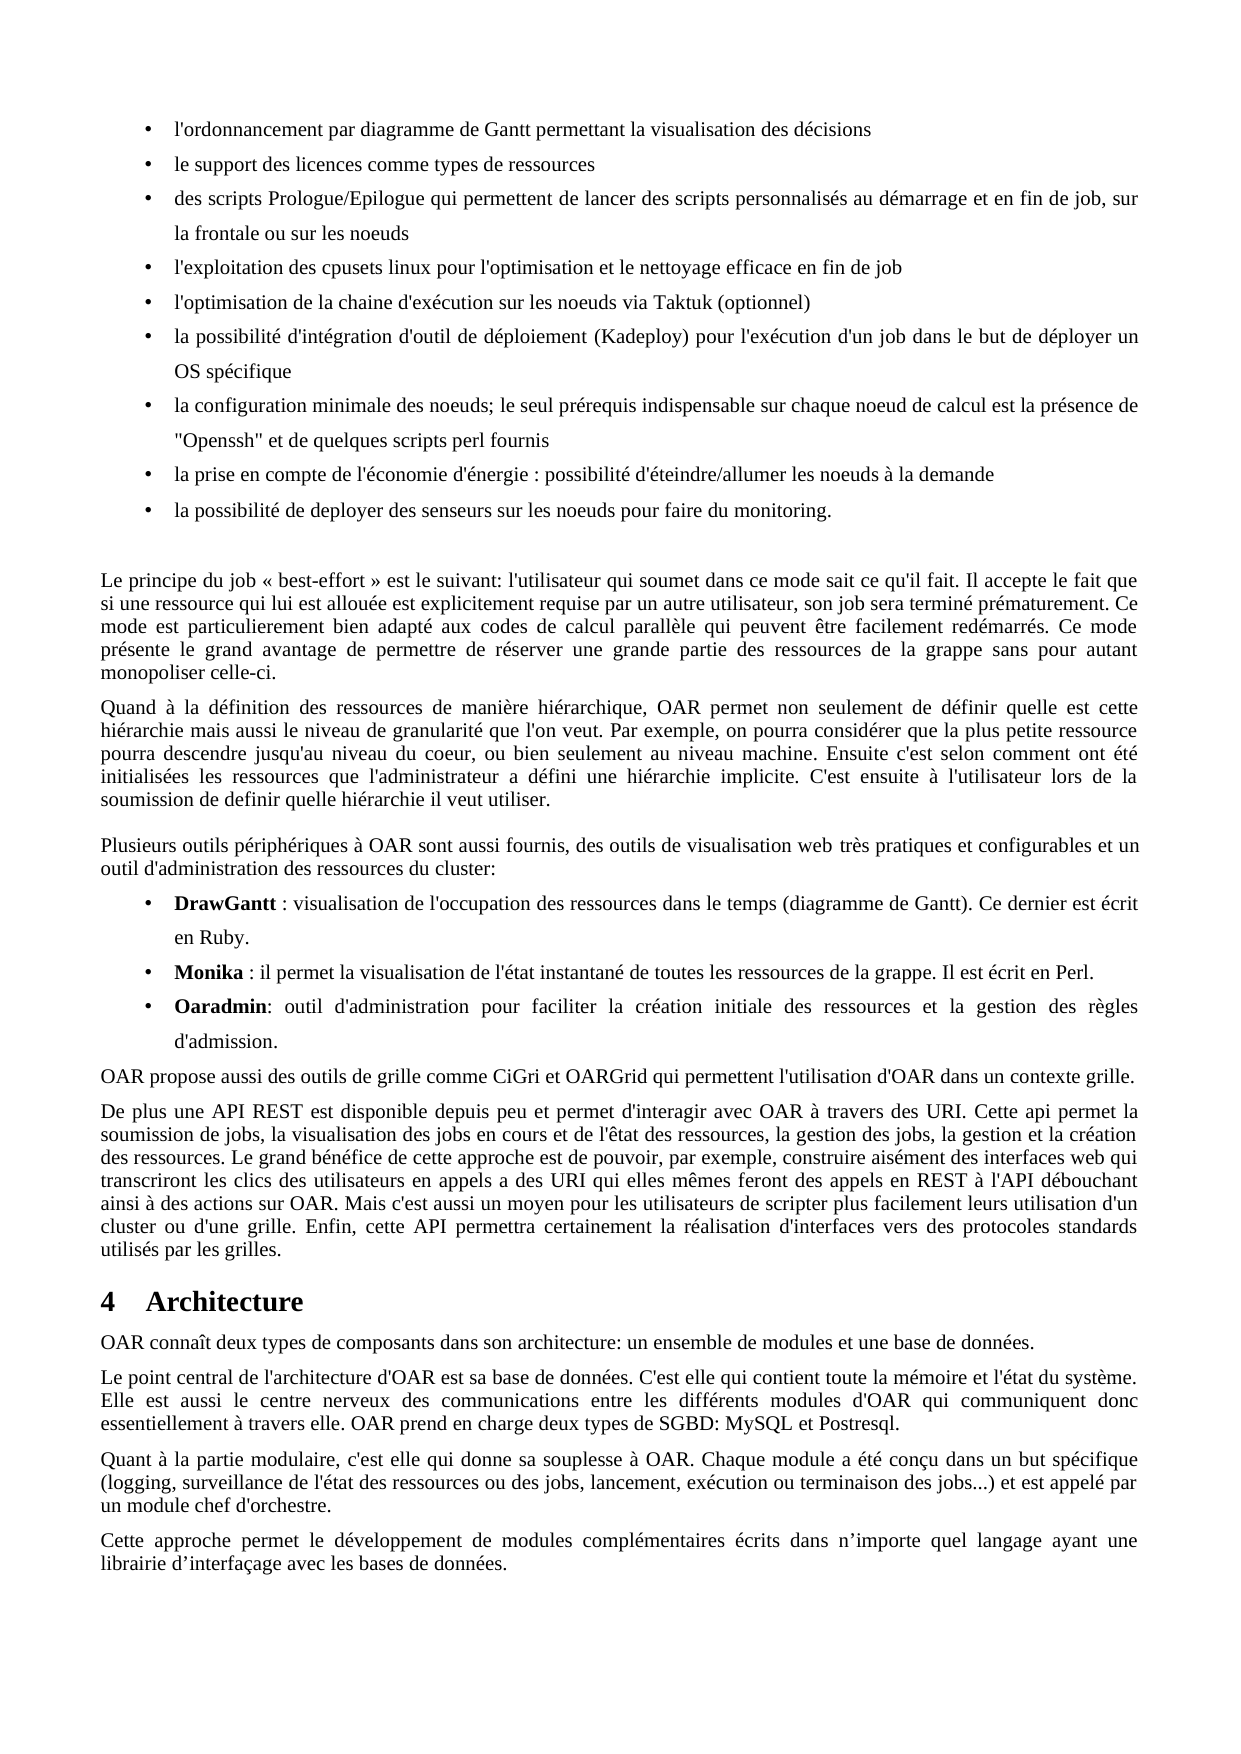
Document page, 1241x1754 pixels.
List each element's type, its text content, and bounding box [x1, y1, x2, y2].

text OAR connaît deux types de composants dans son architecture: un ensemble de modules et une base de données. [100, 1331, 1140, 1353]
subtitle Architecture [100, 1286, 1140, 1318]
text Quand à la définition des ressources de manière hiérarchique, OAR permet non seulement de définir quelle est cette hiérarchie mais aussi le niveau de granularité que l'on veut. Par exemple, on pourra considérer que la plus petite ressource pourra descendre jusqu'au niveau du coeur, ou bien seulement au niveau machine. Ensuite c'est selon comment ont été initialisées les ressources que l'administrateur a défini une hiérarchie implicite. C'est ensuite à l'utilisateur lors de la soumission de definir quelle hiérarchie il veut utiliser. [100, 696, 1140, 811]
text De plus une API REST est disponible depuis peu et permet d'interagir avec OAR à travers des URI. Cette api permet la soumission de jobs, la visualisation des jobs en cours et de l'êtat des ressources, la gestion des jobs, la gestion et la création des ressources. Le grand bénéfice de cette approche est de pouvoir, par exemple, construire aisément des interfaces web qui transcriront les clics des utilisateurs en appels a des URI qui elles mêmes feront des appels en REST à l'API débouchant ainsi à des actions sur OAR. Mais c'est aussi un moyen pour les utilisateurs de scripter plus facilement leurs utilisation d'un cluster ou d'une grille. Enfin, cette API permettra certainement la réalisation d'interfaces vers des protocoles standards utilisés par les grilles. [100, 1099, 1140, 1261]
text Cette approche permet le développement de modules complémentaires écrits dans n’importe quel langage ayant une librairie d’interfaçage avec les bases de données. [100, 1529, 1140, 1575]
list l'exploitation des cpusets linux pour l'optimisation et le nettoyage efficace en fin de job [144, 256, 1140, 279]
list le support des licences comme types de ressources [144, 153, 1140, 176]
list la prise en compte de l'économie d'énergie : possibilité d'éteindre/allumer les noeuds à la demande [144, 463, 1140, 486]
list des scripts Prologue/Epilogue qui permettent de lancer des scripts personnalisés au démarrage et en fin de job, sur la frontale ou sur les noeuds [144, 187, 1140, 244]
text OAR propose aussi des outils de grille comme CiGri et OARGrid qui permettent l'utilisation d'OAR dans un contexte grille. [100, 1065, 1140, 1088]
list l'ordonnancement par diagramme de Gantt permettant la visualisation des décisions [144, 118, 1140, 141]
text Plusieurs outils périphériques à OAR sont aussi fournis, des outils de visualisation web très pratiques et configurables et un outil d'administration des ressources du cluster: [100, 834, 1140, 880]
text Le principe du job « best-effort » est le suivant: l'utilisateur qui soumet dans ce mode sait ce qu'il fait. Il accepte le fait que si une ressource qui lui est allouée est explicitement requise par un autre utilisateur, son job sera terminé prématurement. Ce mode est particulierement bien adapté aux codes de calcul parallèle qui peuvent être facilement redémarrés. Ce mode présente le grand avantage de permettre de réserver une grande partie des ressources de la grappe sans pour autant monopoliser celle-ci. [100, 568, 1140, 683]
list Oaradmin: outil d'administration pour faciliter la création initiale des ressources et la gestion des règles d'admission. [144, 995, 1140, 1053]
text Quant à la partie modulaire, c'est elle qui donne sa souplesse à OAR. Chaque module a été conçu dans un but spécifique (logging, surveillance de l'état des ressources ou des jobs, lancement, exécution ou terminaison des jobs...) et est appelé par un module chef d'orchestre. [100, 1448, 1140, 1517]
list DrawGantt : visualisation de l'occupation des ressources dans le temps (diagramme de Gantt). Ce dernier est écrit en Ruby. [144, 892, 1140, 949]
list Monika : il permet la visualisation de l'état instantané de toutes les ressources de la grappe. Il est écrit en Perl. [144, 961, 1140, 984]
list la configuration minimale des noeuds; le seul prérequis indispensable sur chaque noeud de calcul est la présence de "Openssh" et de quelques scripts perl fournis [144, 394, 1140, 451]
list la possibilité d'intégration d'outil de déploiement (Kadeploy) pour l'exécution d'un job dans le but de déployer un OS spécifique [144, 325, 1140, 382]
list la possibilité de deployer des senseurs sur les noeuds pour faire du monitoring. [144, 498, 1140, 521]
list l'optimisation de la chaine d'exécution sur les noeuds via Taktuk (optionnel) [144, 291, 1140, 313]
text Le point central de l'architecture d'OAR est sa base de données. C'est elle qui contient toute la mémoire et l'état du système. Elle est aussi le centre nerveux des communications entre les différents modules d'OAR qui communiquent donc essentiellement à travers elle. OAR prend en charge deux types de SGBD: MySQL et Postresql. [100, 1366, 1140, 1435]
